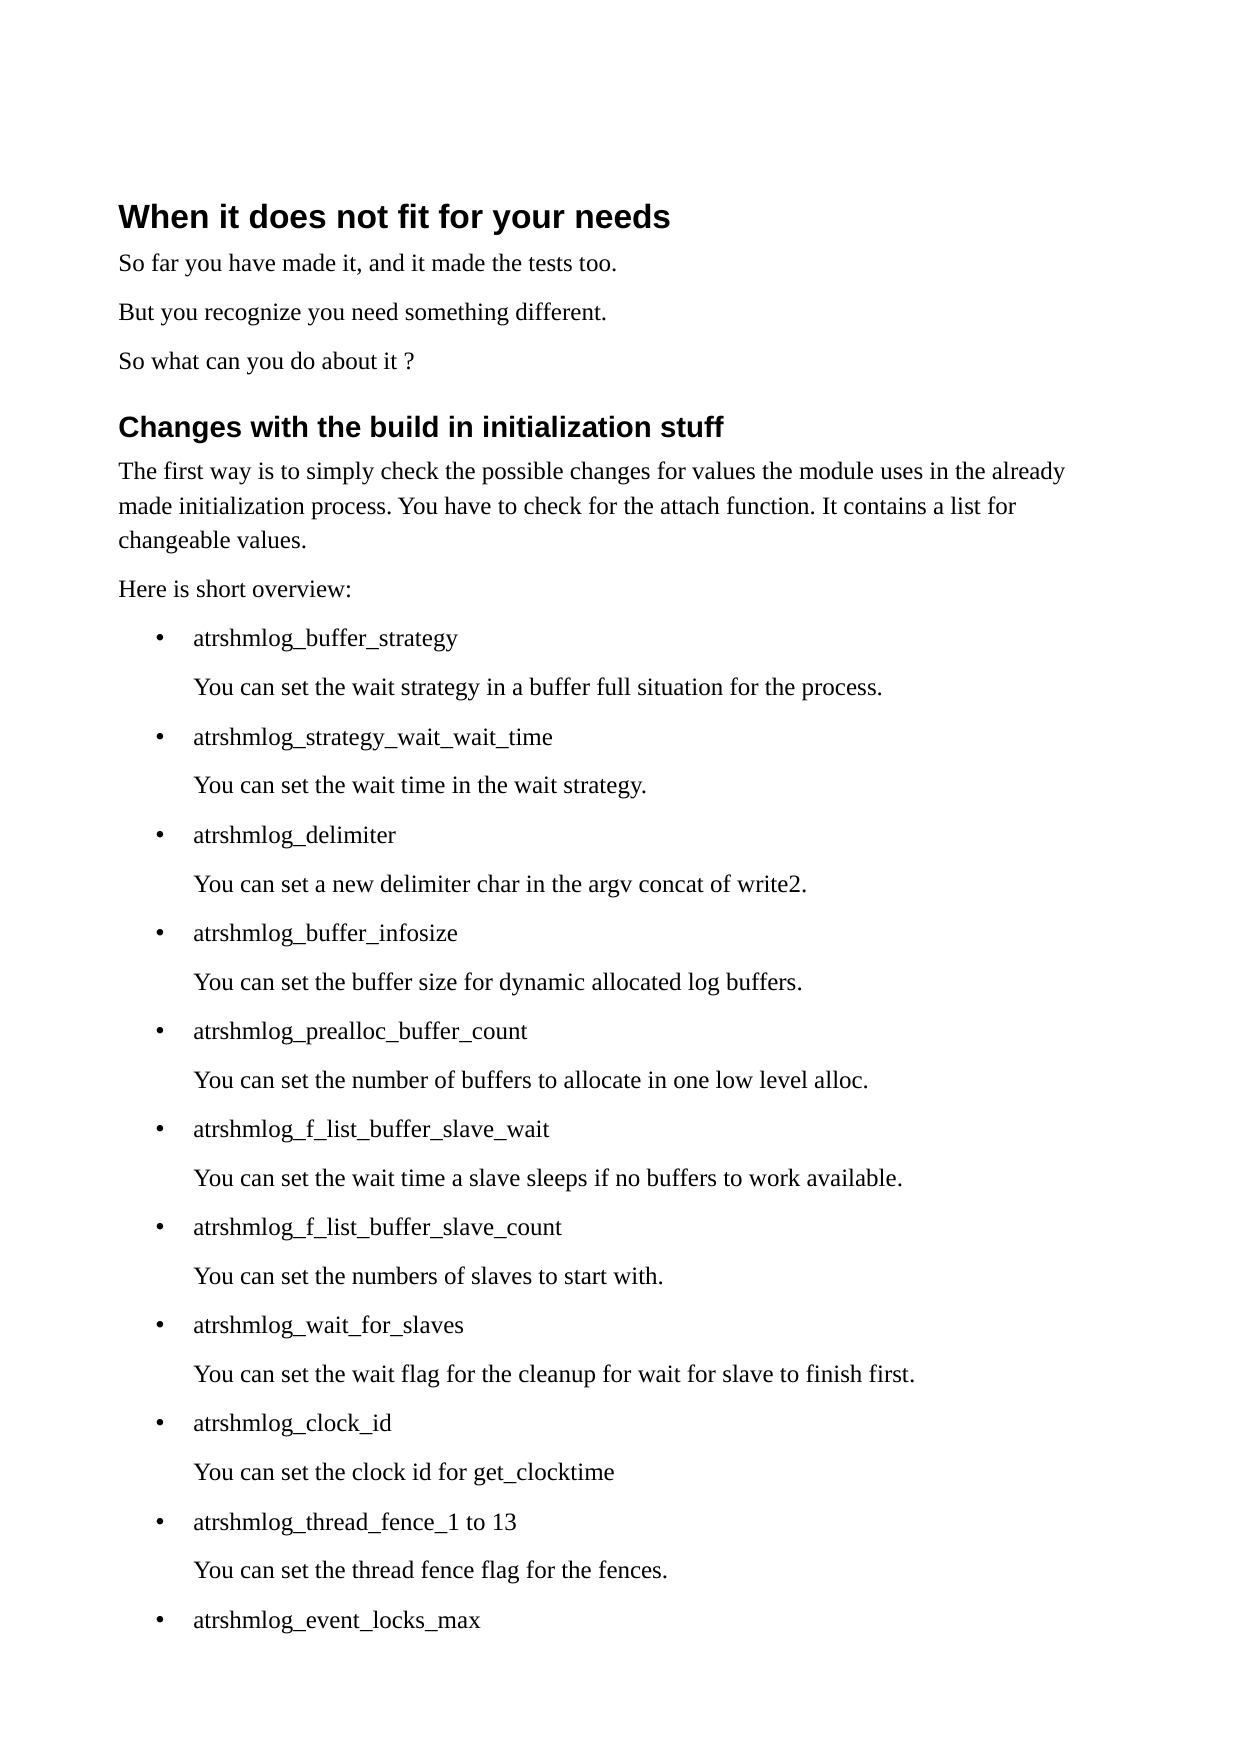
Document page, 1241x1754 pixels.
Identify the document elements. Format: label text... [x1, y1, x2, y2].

list atrshmlog_thread_fence_1 to 13 [156, 1507, 1122, 1535]
list You can set the wait flag for the cleanup for wait for slave to finish first. [156, 1359, 1122, 1388]
text The first way is to simply check the possible changes for values the module uses in the already made initialization process. You have to check for the attach function. It contains a list for changeable values. [118, 456, 1122, 554]
list You can set the clock id for get_clocktime [156, 1457, 1122, 1486]
text So far you have made it, and it made the tests too. [118, 248, 1122, 277]
list You can set the wait strategy in a buffer full situation for the process. [156, 672, 1122, 701]
list You can set a new delimiter char in the argv concat of write2. [156, 869, 1122, 897]
list You can set the wait time in the wait strategy. [156, 771, 1122, 799]
list You can set the numbers of slaves to start with. [156, 1261, 1122, 1290]
list You can set the number of buffers to allocate in one low level alloc. [156, 1065, 1122, 1094]
text So what can you do about it ? [118, 346, 1122, 375]
list atrshmlog_buffer_strategy [156, 623, 1122, 652]
text But you recognize you need something different. [118, 297, 1122, 326]
subtitle When it does not fit for your needs [118, 197, 1122, 236]
list atrshmlog_f_list_buffer_slave_wait [156, 1114, 1122, 1143]
list atrshmlog_delimiter [156, 820, 1122, 848]
list atrshmlog_f_list_buffer_slave_count [156, 1212, 1122, 1241]
subtitle Changes with the build in initialization stuff [118, 410, 1122, 444]
list atrshmlog_event_locks_max [156, 1605, 1122, 1633]
list You can set the thread fence flag for the fences. [156, 1556, 1122, 1584]
list atrshmlog_wait_for_slaves [156, 1310, 1122, 1339]
list atrshmlog_prealloc_buffer_count [156, 1016, 1122, 1045]
list You can set the buffer size for dynamic allocated log buffers. [156, 967, 1122, 996]
list atrshmlog_strategy_wait_wait_time [156, 722, 1122, 750]
text Here is short overview: [118, 574, 1122, 603]
list You can set the wait time a slave sleeps if no buffers to work available. [156, 1163, 1122, 1192]
list atrshmlog_buffer_infosize [156, 918, 1122, 947]
list atrshmlog_clock_id [156, 1408, 1122, 1437]
